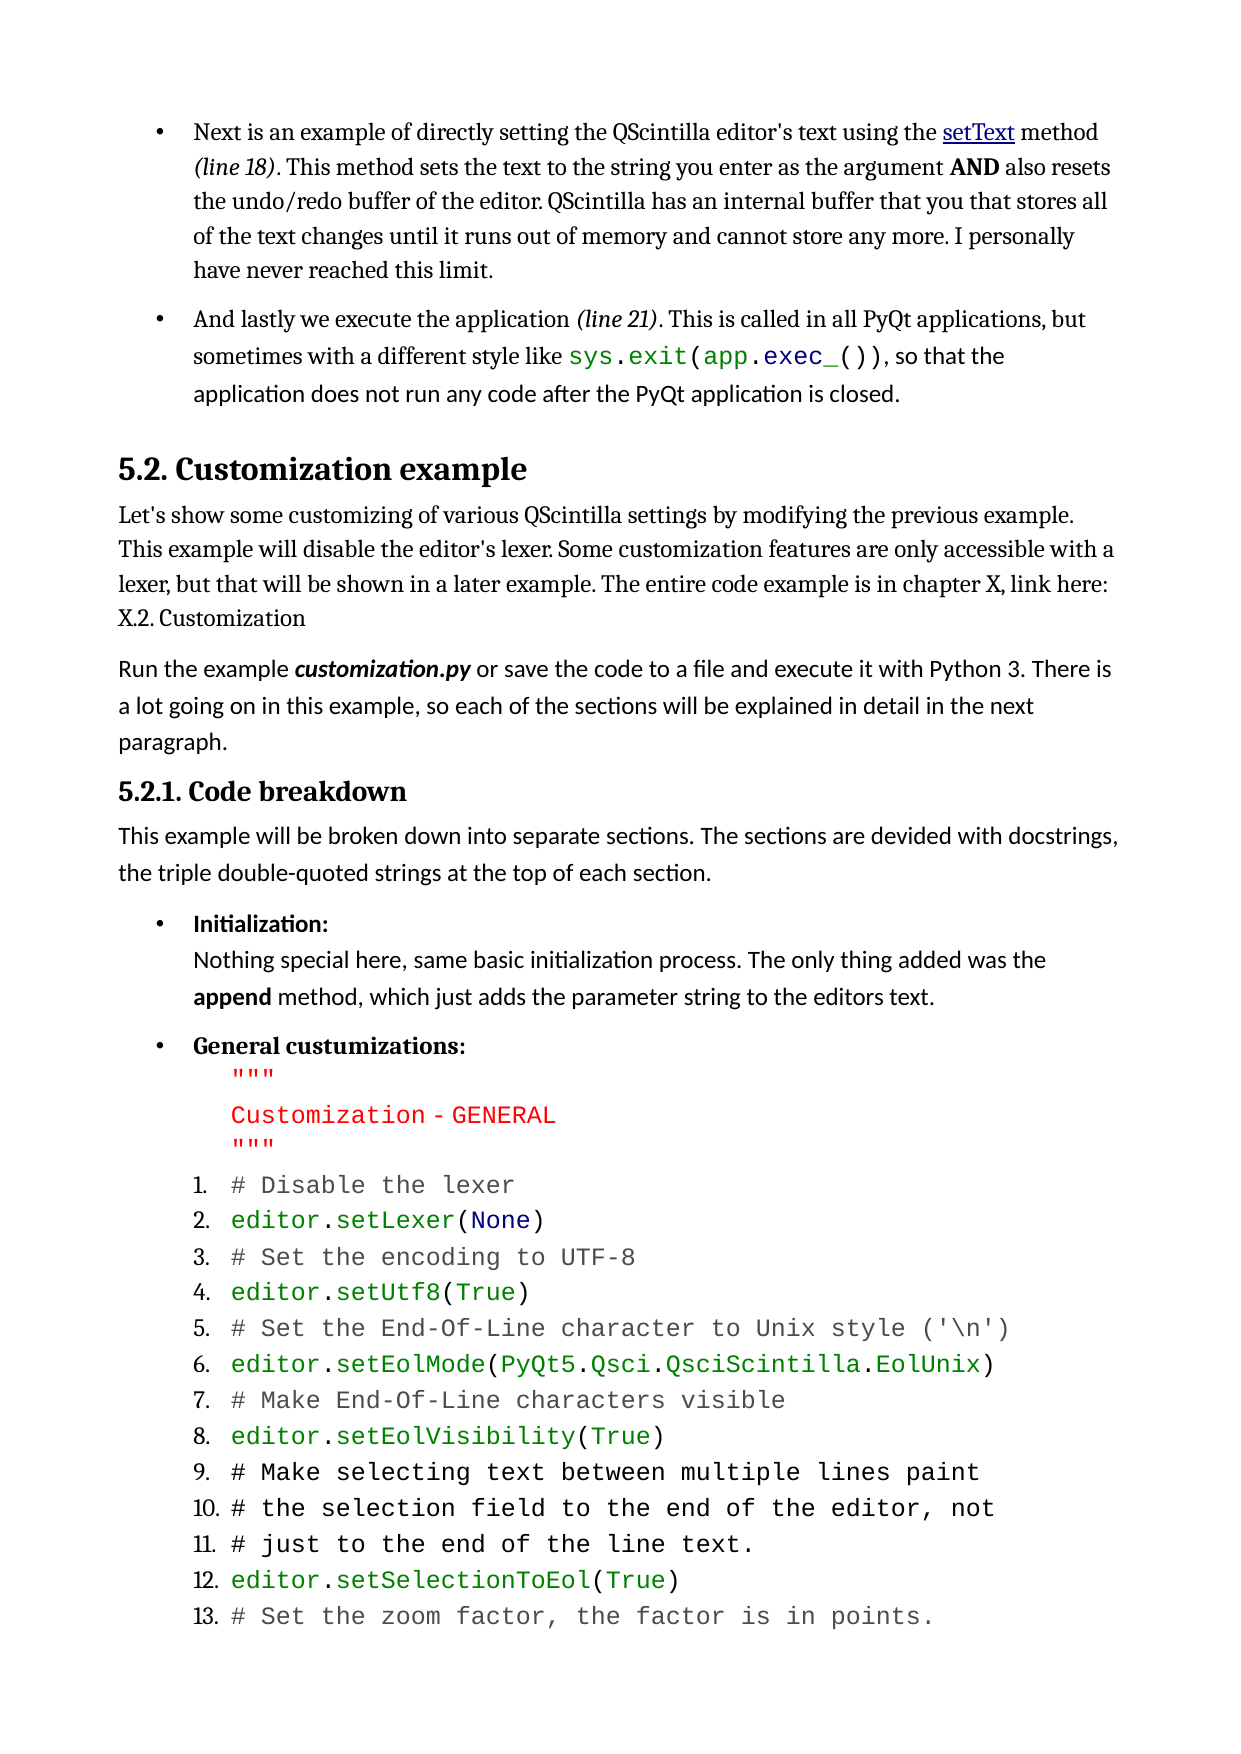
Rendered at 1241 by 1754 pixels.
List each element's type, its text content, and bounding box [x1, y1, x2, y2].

list """ [193, 1137, 1122, 1165]
list editor.setUtf8(True) [193, 1278, 1122, 1308]
list # Set the End-Of-Line character to Unix style ('\n') [193, 1314, 1122, 1344]
list # Disable the lexer [193, 1171, 1122, 1201]
list """ [193, 1067, 1122, 1095]
list # just to the end of the line text. [193, 1530, 1122, 1560]
text This example will be broken down into separate sections. The sections are devided with docstrings, the triple double-quoted strings at the top of each section. [118, 820, 1122, 887]
list editor.setSelectionToEol(True) [193, 1566, 1122, 1596]
list editor.setLexer(None) [193, 1206, 1122, 1236]
text Run the example customization.py or save the code to a file and execute it with Python 3. There is a lot going on in this example, so each of the sections will be explained in detail in the next paragraph. [118, 653, 1122, 757]
subtitle 5.2. Customization example [118, 450, 1122, 488]
text Let's show some customizing of various QScintilla settings by modifying the previous example. This example will disable the editor's lexer. Some customization features are only accessible with a lexer, but that will be shown in a later example. The entire code example is in chapter X, link here: X.2. Customization [118, 501, 1122, 633]
list editor.setEolMode(PyQt5.Qsci.QsciScintilla.EolUnix) [193, 1350, 1122, 1380]
list # Set the zoom factor, the factor is in points. [193, 1602, 1122, 1632]
list General custumizations: [156, 1032, 1122, 1061]
list Next is an example of directly setting the QScintilla editor's text using the setText method (line 18). This method sets the text to the string you enter as the argument AND also resets the undo/redo buffer of the editor. QScintilla has an internal buffer that you that stores all of the text changes until it runs out of memory and cannot store any more. I personally have never reached this limit. [156, 118, 1122, 285]
list # Set the encoding to UTF-8 [193, 1242, 1122, 1272]
list Customization - GENERAL [193, 1101, 1122, 1131]
list # Make selecting text between multiple lines paint [193, 1458, 1122, 1488]
list editor.setEolVisibility(True) [193, 1422, 1122, 1452]
list # the selection field to the end of the editor, not [193, 1494, 1122, 1524]
subtitle 5.2.1. Code breakdown [118, 775, 1122, 808]
list And lastly we execute the application (line 21). This is called in all PyQt applications, but sometimes with a different style like sys.exit(app.exec_()), so that the application does not run any code after the PyQt application is closed. [156, 305, 1122, 408]
list Initialization: Nothing special here, same basic initialization process. The only thing added was the append method, which just adds the parameter string to the editors text. [156, 908, 1122, 1012]
list # Make End-Of-Line characters visible [193, 1386, 1122, 1416]
